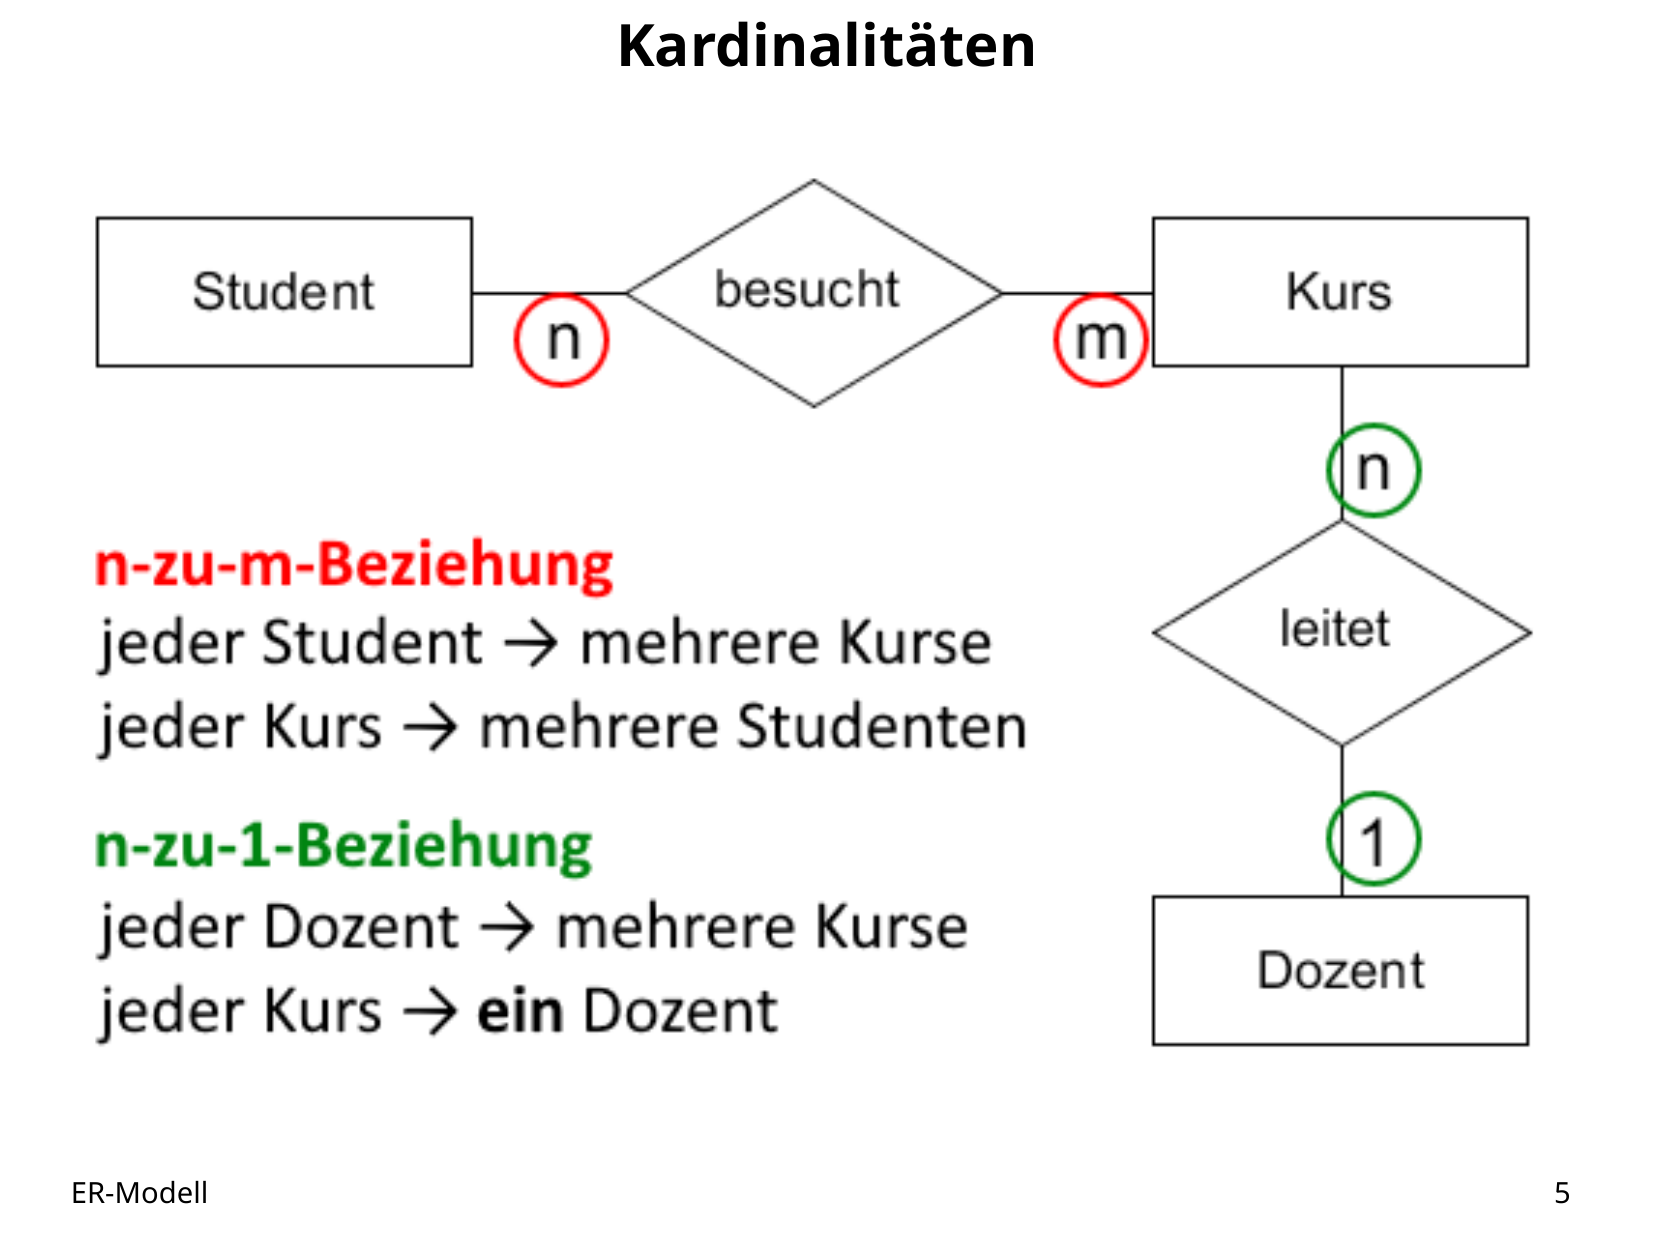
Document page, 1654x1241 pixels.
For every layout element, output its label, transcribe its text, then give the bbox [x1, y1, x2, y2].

title Kardinalitäten [0, 5, 1654, 83]
picture [94, 177, 1536, 1051]
